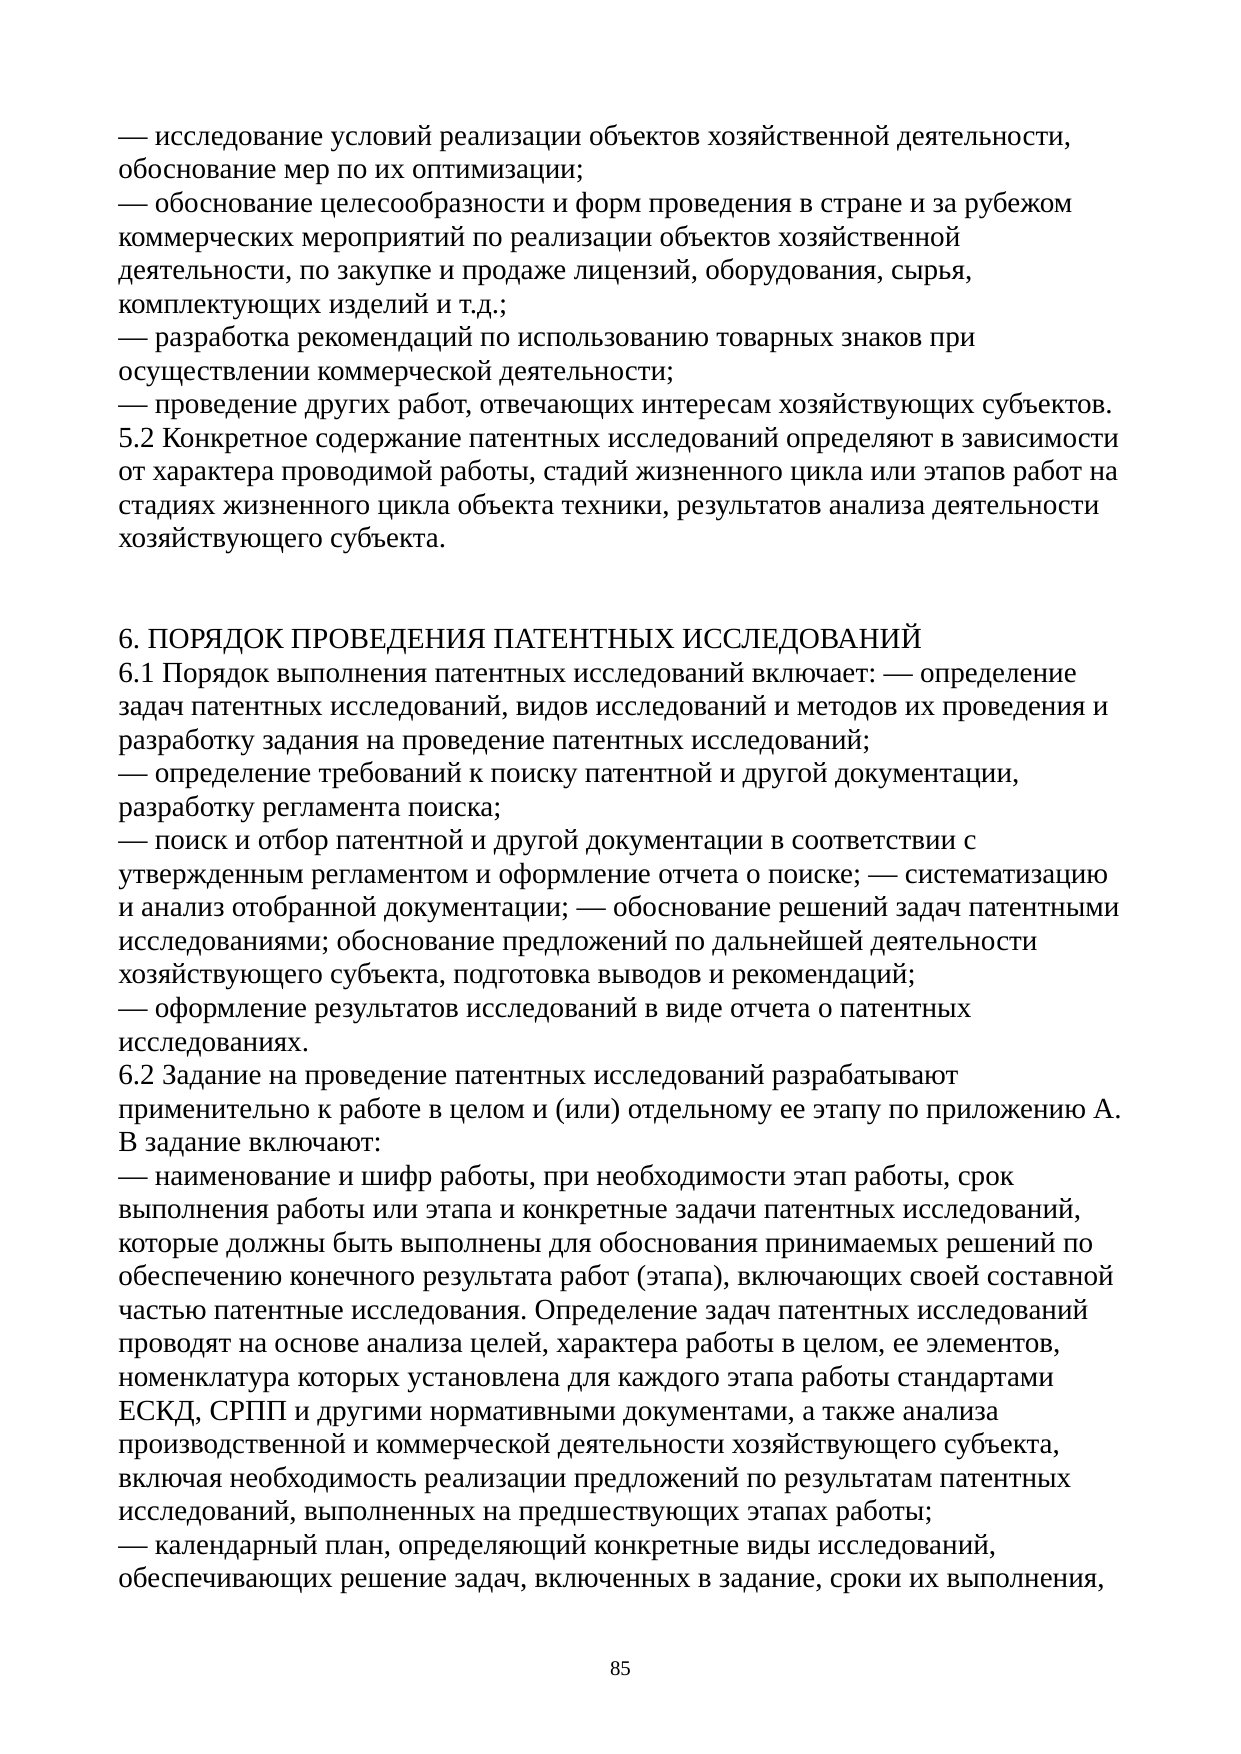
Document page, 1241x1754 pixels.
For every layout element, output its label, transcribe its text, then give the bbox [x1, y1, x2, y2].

text — проведение других работ, отвечающих интересам хозяйствующих субъектов. [118, 386, 1122, 420]
text 5.2 Конкретное содержание патентных исследований определяют в зависимости от характера проводимой работы, стадий жизненного цикла или этапов работ на стадиях жизненного цикла объекта техники, результатов анализа деятельности хозяйствующего субъекта. [118, 420, 1122, 554]
text — календарный план, определяющий конкретные виды исследований, обеспечивающих решение задач, включенных в задание, сроки их выполнения, [118, 1527, 1122, 1594]
text — наименование и шифр работы, при необходимости этап работы, срок выполнения работы или этапа и конкретные задачи патентных исследований, которые должны быть выполнены для обоснования принимаемых решений по обеспечению конечного результата работ (этапа), включающих своей составной частью патентные исследования. Определение задач патентных исследований проводят на основе анализа целей, характера работы в целом, ее элементов, номенклатура которых установлена для каждого этапа работы стандартами ЕСКД, СРПП и другими нормативными документами, а также анализа производственной и коммерческой деятельности хозяйствующего субъекта, включая необходимость реализации предложений по результатам патентных исследований, выполненных на предшествующих этапах работы; [118, 1158, 1122, 1527]
text 6.2 Задание на проведение патентных исследований разрабатывают применительно к работе в целом и (или) отдельному ее этапу по приложению А. В задание включают: [118, 1057, 1122, 1158]
text — разработка рекомендаций по использованию товарных знаков при осуществлении коммерческой деятельности; [118, 319, 1122, 386]
text — исследование условий реализации объектов хозяйственной деятельности, обоснование мер по их оптимизации; [118, 118, 1122, 185]
text — определение требований к поиску патентной и другой документации, разработку регламента поиска; [118, 755, 1122, 822]
text — поиск и отбор патентной и другой документации в соответствии с утвержденным регламентом и оформление отчета о поиске; — систематизацию и анализ отобранной документации; — обоснование решений задач патентными исследованиями; обоснование предложений по дальнейшей деятельности хозяйствующего субъекта, подготовка выводов и рекомендаций; [118, 822, 1122, 990]
text 6.1 Порядок выполнения патентных исследований включает: — определение задач патентных исследований, видов исследований и методов их проведения и разработку задания на проведение патентных исследований; [118, 655, 1122, 755]
text 6. ПОРЯДОК ПРОВЕДЕНИЯ ПАТЕНТНЫХ ИССЛЕДОВАНИЙ [118, 621, 1122, 655]
text — обоснование целесообразности и форм проведения в стране и за рубежом коммерческих мероприятий по реализации объектов хозяйственной деятельности, по закупке и продаже лицензий, оборудования, сырья, комплектующих изделий и т.д.; [118, 185, 1122, 319]
text — оформление результатов исследований в виде отчета о патентных исследованиях. [118, 990, 1122, 1057]
